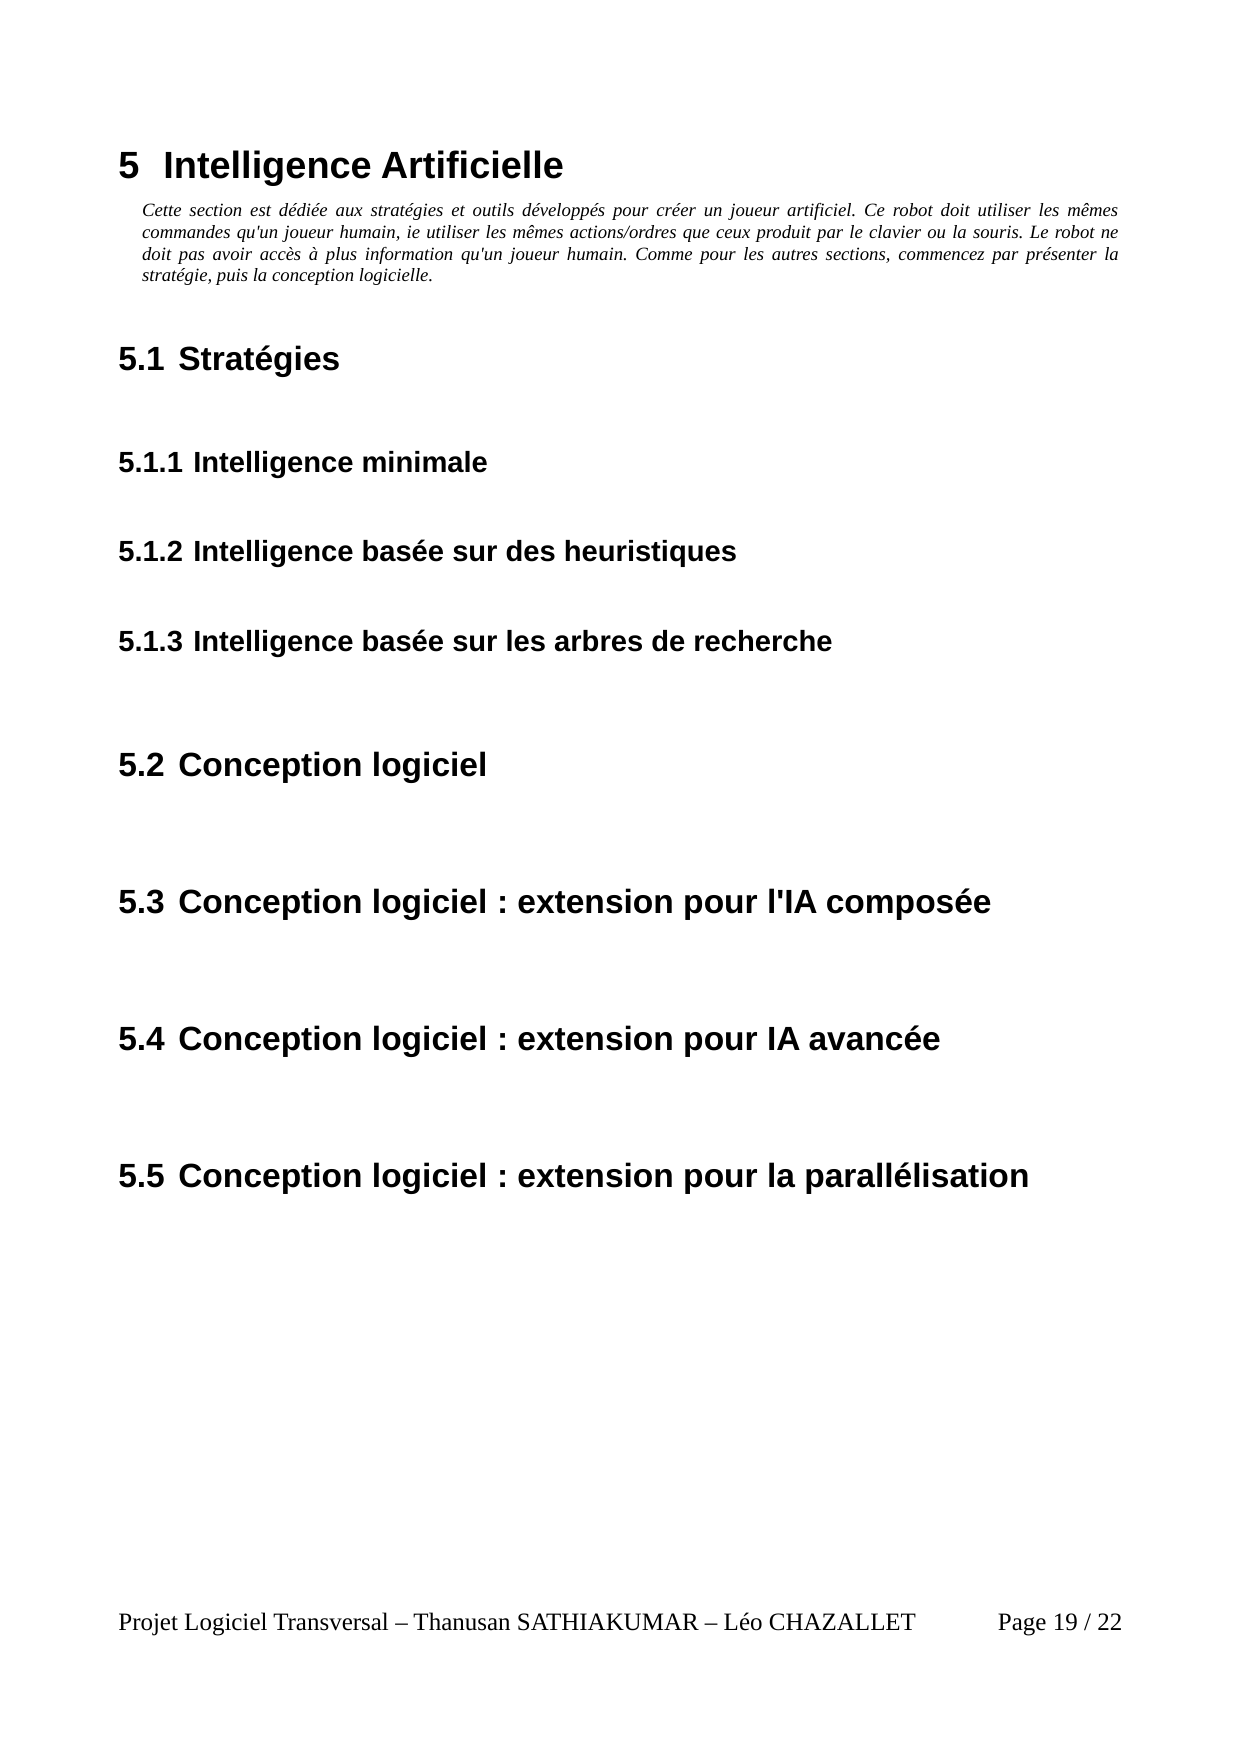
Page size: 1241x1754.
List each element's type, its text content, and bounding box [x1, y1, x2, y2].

subtitle Conception logiciel [118, 744, 1122, 783]
subtitle Intelligence Artificielle [118, 143, 1122, 187]
subtitle Conception logiciel : extension pour la parallélisation [118, 1156, 1122, 1195]
subtitle Intelligence basée sur les arbres de recherche [118, 624, 1122, 657]
subtitle Intelligence minimale [118, 445, 1122, 478]
subtitle Stratégies [118, 339, 1122, 378]
subtitle Conception logiciel : extension pour IA avancée [118, 1019, 1122, 1058]
text Cette section est dédiée aux stratégies et outils développés pour créer un joueur artificiel. Ce robot doit utiliser les mêmes commandes qu'un joueur humain, ie utiliser les mêmes actions/ordres que ceux produit par le clavier ou la souris. Le robot ne doit pas avoir accès à plus information qu'un joueur humain. Comme pour les autres sections, commencez par présenter la stratégie, puis la conception logicielle. [142, 199, 1122, 286]
subtitle Intelligence basée sur des heuristiques [118, 534, 1122, 568]
subtitle Conception logiciel : extension pour l'IA composée [118, 882, 1122, 920]
